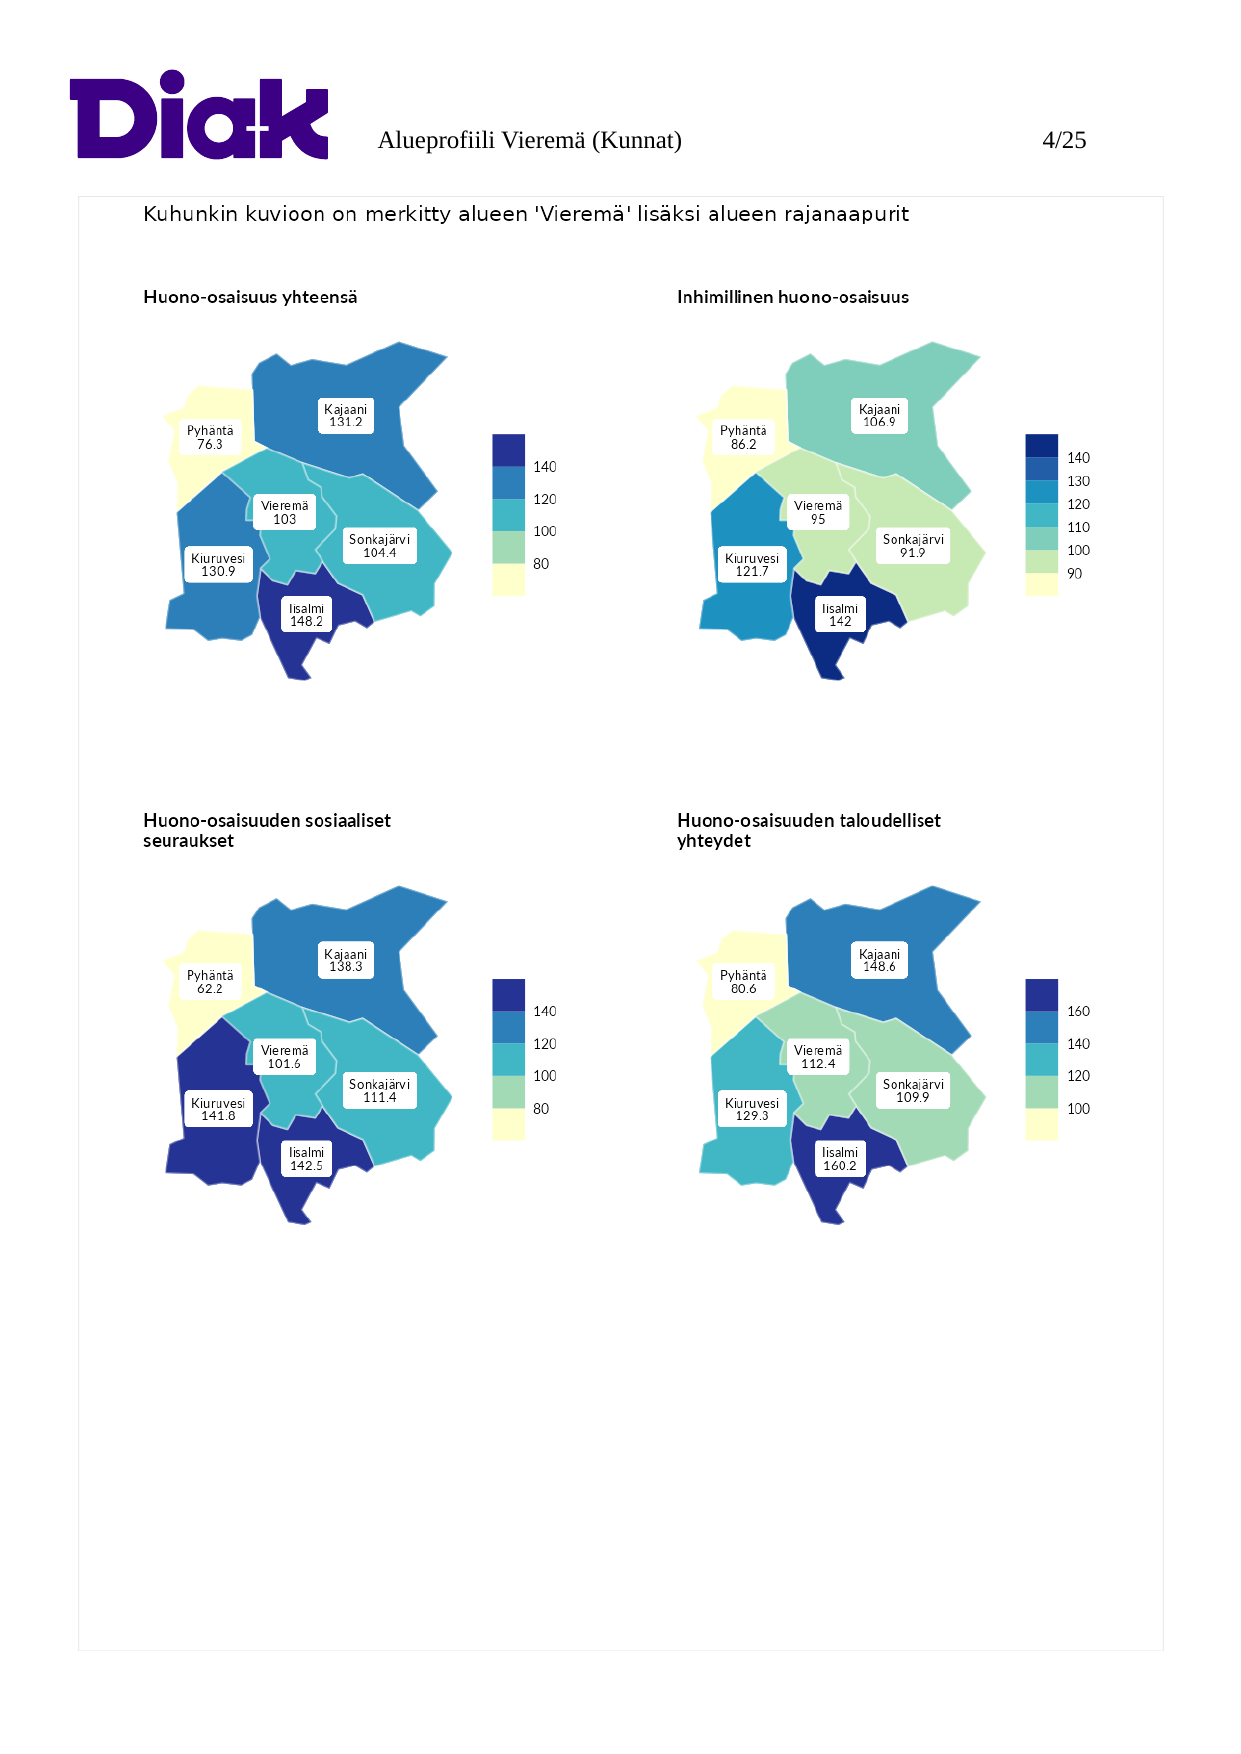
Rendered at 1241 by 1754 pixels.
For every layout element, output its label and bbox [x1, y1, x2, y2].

picture [61, 196, 1179, 1651]
